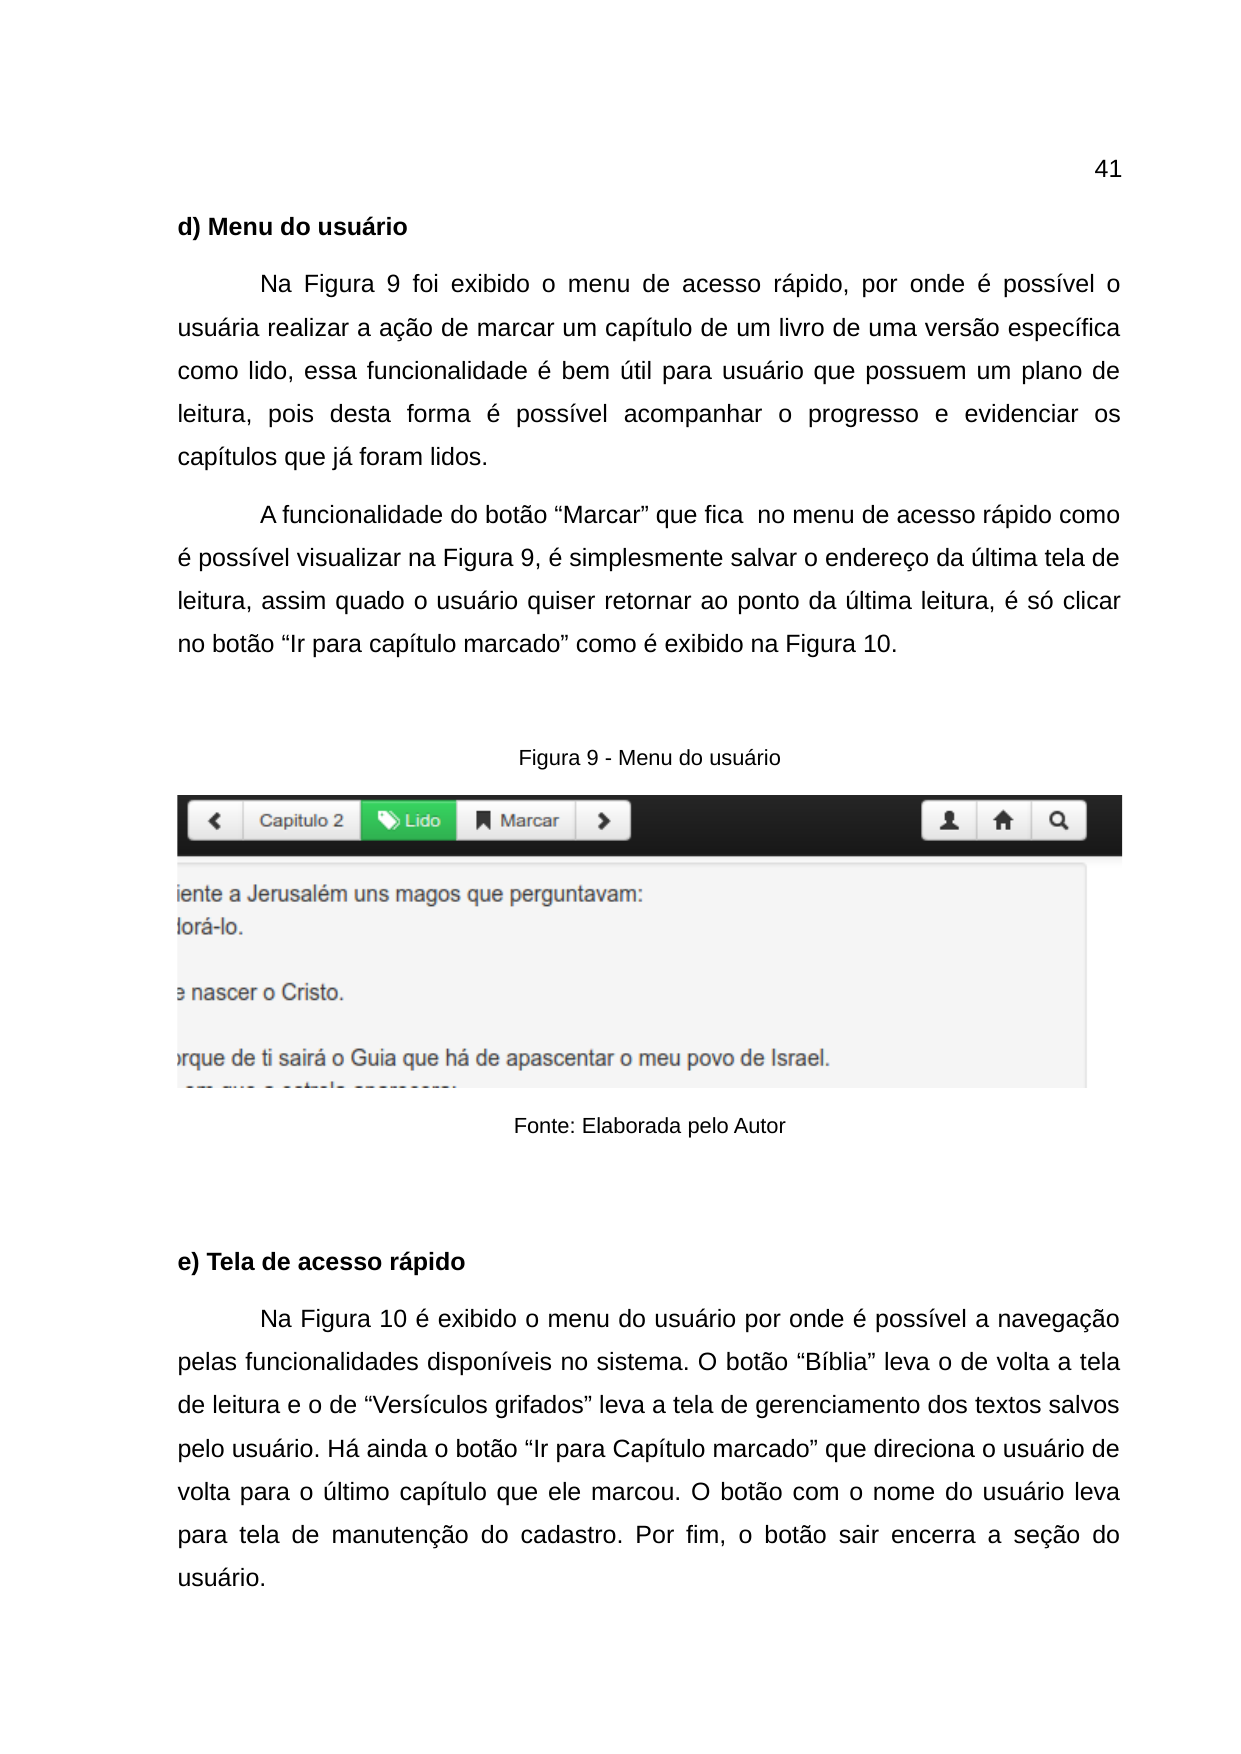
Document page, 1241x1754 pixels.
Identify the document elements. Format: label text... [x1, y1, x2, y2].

text e) Tela de acesso rápido [177, 1247, 1122, 1275]
picture [177, 795, 1123, 1088]
text Na Figura 9 foi exibido o menu de acesso rápido, por onde é possível o usuária realizar a ação de marcar um capítulo de um livro de uma versão específica como lido, essa funcionalidade é bem útil para usuário que possuem um plano de leitura, pois desta forma é possível acompanhar o progresso e evidenciar os capítulos que já foram lidos. [177, 269, 1122, 471]
text Figura 9 - Menu do usuário [177, 744, 1122, 770]
text A funcionalidade do botão “Marcar” que fica no menu de acesso rápido como é possível visualizar na Figura 9, é simplesmente salvar o endereço da última tela de leitura, assim quado o usuário quiser retornar ao ponto da última leitura, é só clicar no botão “Ir para capítulo marcado” como é exibido na Figura 10. [177, 500, 1122, 658]
text Na Figura 10 é exibido o menu do usuário por onde é possível a navegação pelas funcionalidades disponíveis no sistema. O botão “Bíblia” leva o de volta a tela de leitura e o de “Versículos grifados” leva a tela de gerenciamento dos textos salvos pelo usuário. Há ainda o botão “Ir para Capítulo marcado” que direciona o usuário de volta para o último capítulo que ele marcou. O botão com o nome do usuário leva para tela de manutenção do cadastro. Por fim, o botão sair encerra a seção do usuário. [177, 1304, 1122, 1592]
text Fonte: Elaborada pelo Autor [177, 1113, 1122, 1138]
text d) Menu do usuário [177, 212, 1122, 241]
